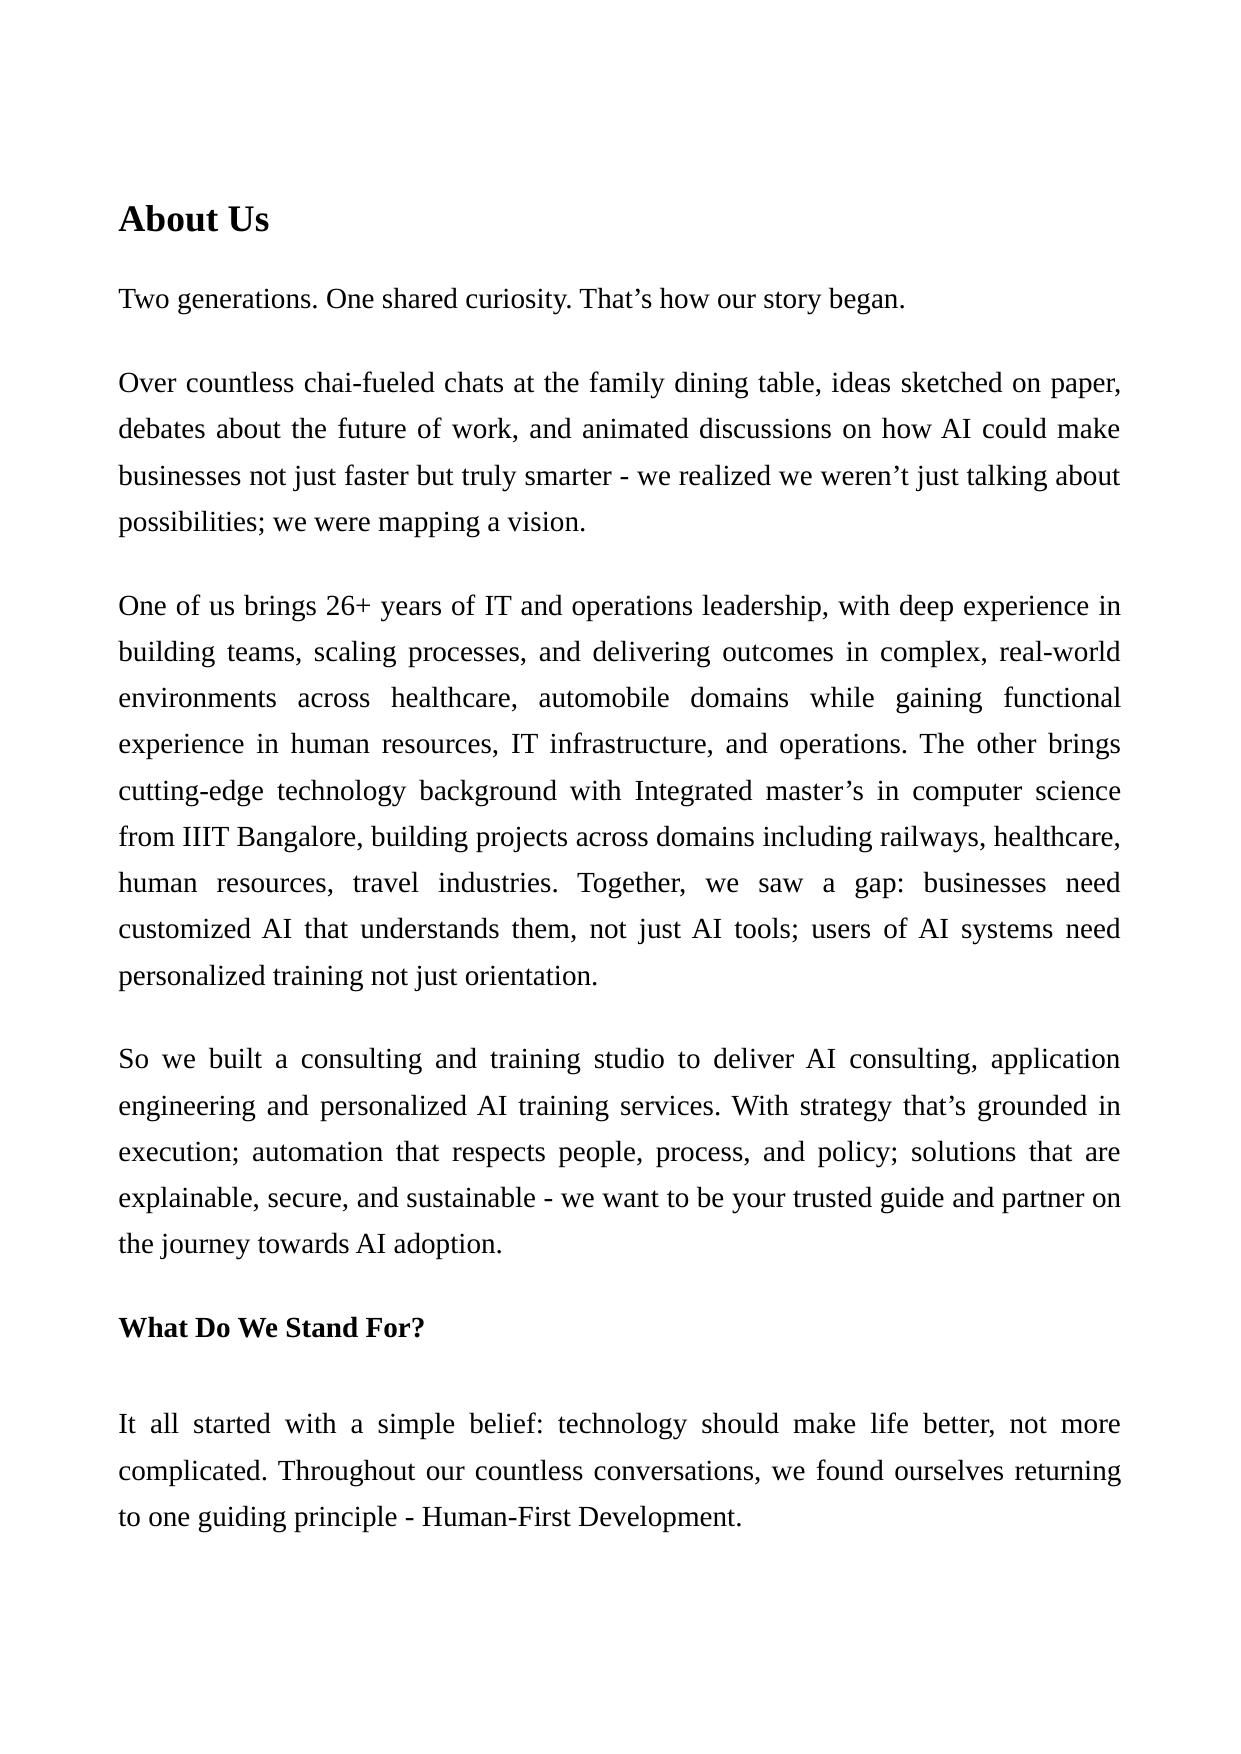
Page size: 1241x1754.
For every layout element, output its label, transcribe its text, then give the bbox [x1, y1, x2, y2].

text What Do We Stand For? [118, 1310, 1122, 1344]
text Two generations. One shared curiosity. That’s how our story began. [118, 281, 1122, 315]
text It all started with a simple belief: technology should make life better, not more complicated. Throughout our countless conversations, we found ourselves returning to one guiding principle - Human-First Development. [118, 1406, 1122, 1532]
text So we built a consulting and training studio to deliver AI consulting, application engineering and personalized AI training services. With strategy that’s grounded in execution; automation that respects people, process, and policy; solutions that are explainable, secure, and sustainable - we want to be your trusted guide and partner on the journey towards AI adoption. [118, 1041, 1122, 1260]
text Over countless chai-fueled chats at the family dining table, ideas sketched on paper, debates about the future of work, and animated discussions on how AI could make businesses not just faster but truly smarter - we realized we weren’t just talking about possibilities; we were mapping a vision. [118, 365, 1122, 537]
text About Us [118, 197, 1122, 240]
text One of us brings 26+ years of IT and operations leadership, with deep experience in building teams, scaling processes, and delivering outcomes in complex, real-world environments across healthcare, automobile domains while gaining functional experience in human resources, IT infrastructure, and operations. The other brings cutting-edge technology background with Integrated master’s in computer science from IIIT Bangalore, building projects across domains including railways, healthcare, human resources, travel industries. Together, we saw a gap: businesses need customized AI that understands them, not just AI tools; users of AI systems need personalized training not just orientation. [118, 588, 1122, 991]
